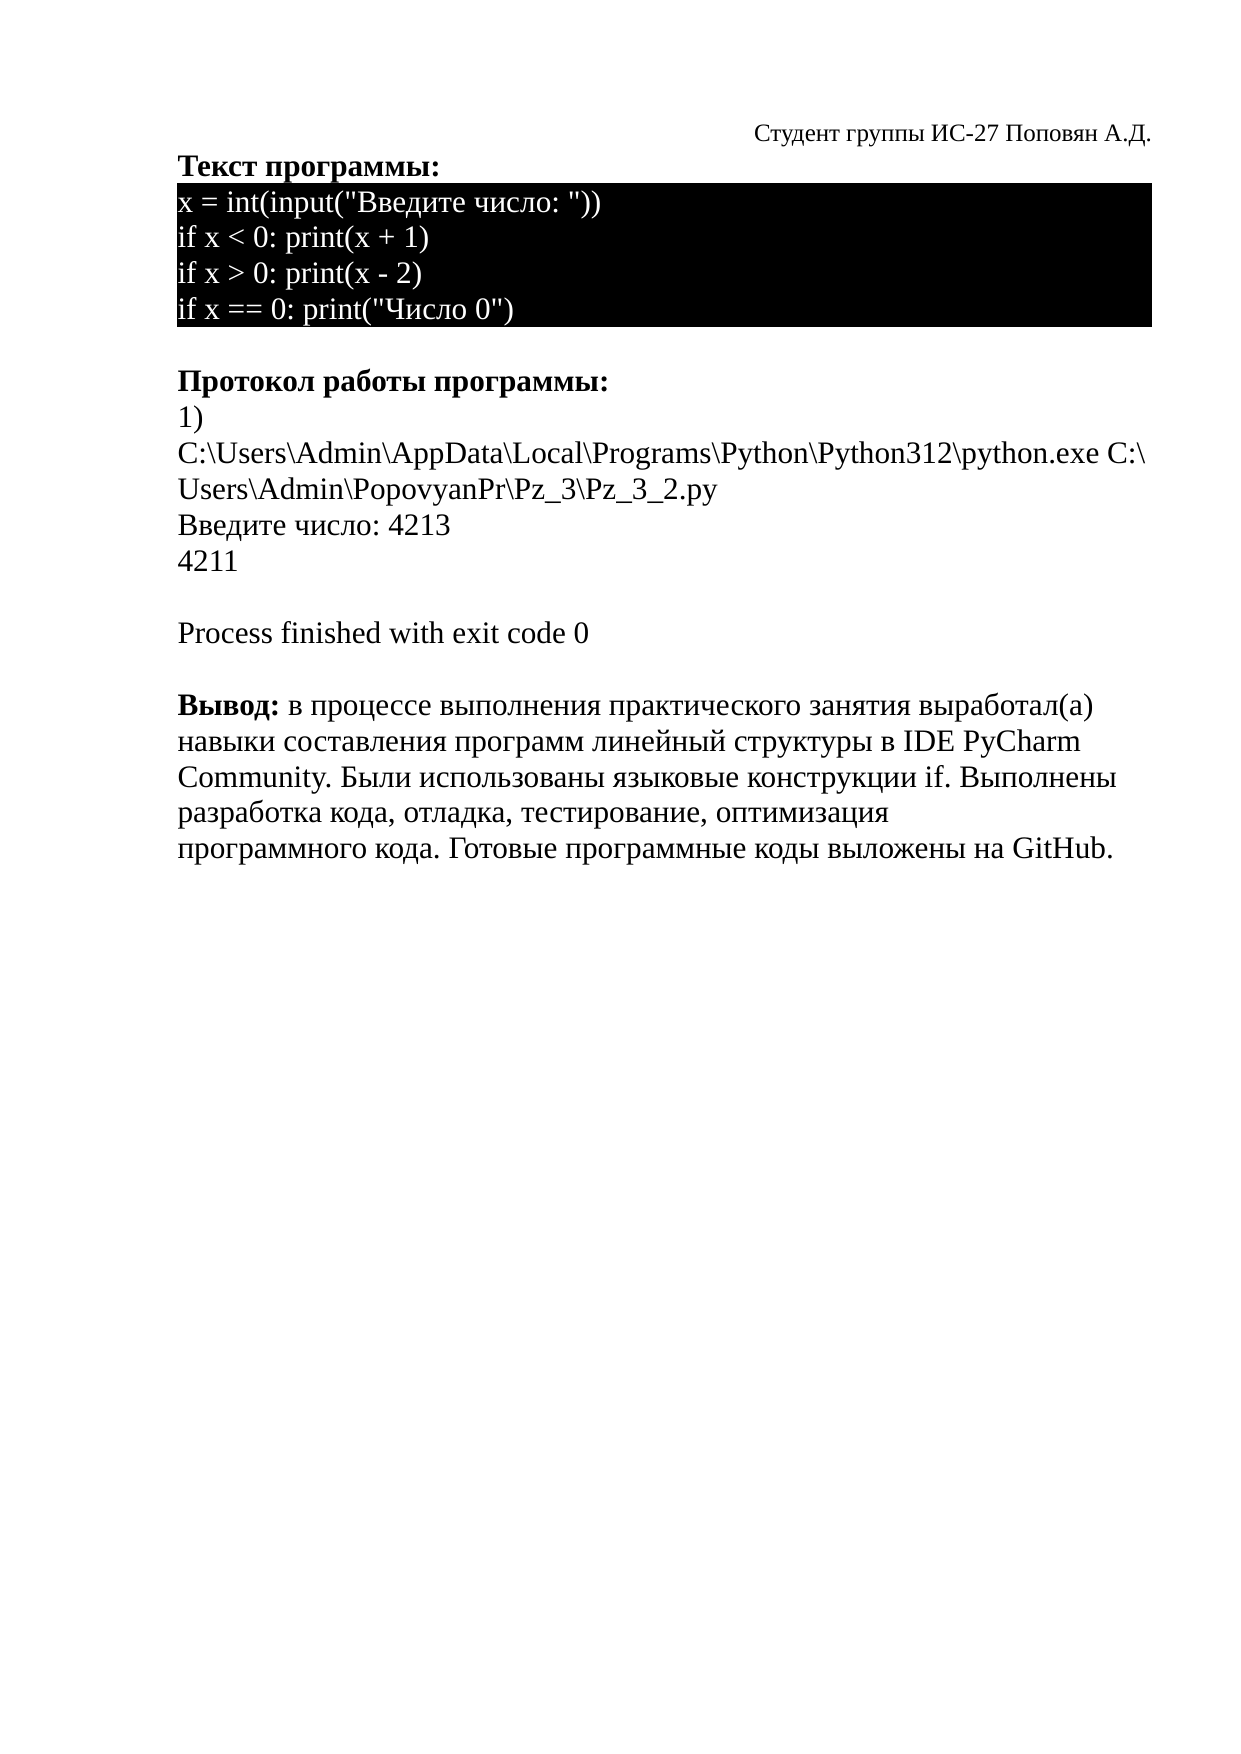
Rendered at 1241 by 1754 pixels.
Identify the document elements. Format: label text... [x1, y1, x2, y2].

text Введите число: 4213 [177, 506, 1152, 542]
text x = int(input("Введите число: ")) if x < 0: print(x + 1) if x > 0: print(x - 2) if x == 0: print("Число 0") [177, 183, 1152, 327]
text Вывод: в процессе выполнения практического занятия выработал(а) навыки составления программ линейный структуры в IDE PyCharm Community. Были использованы языковые конструкции if. Выполнены разработка кода, отладка, тестирование, оптимизация [177, 686, 1152, 830]
text Текст программы: [177, 147, 1152, 183]
text Протокол работы программы: [177, 362, 1152, 398]
text Process finished with exit code 0 [177, 614, 1152, 650]
text 1) [177, 398, 1152, 434]
text Студент группы ИС-27 Поповян А.Д. [177, 118, 1152, 147]
text 4211 [177, 542, 1152, 578]
text C:\Users\Admin\AppData\Local\Programs\Python\Python312\python.exe C:\Users\Admin\PopovyanPr\Pz_3\Pz_3_2.py [177, 434, 1152, 506]
text программного кода. Готовые программные коды выложены на GitHub. [177, 830, 1152, 866]
